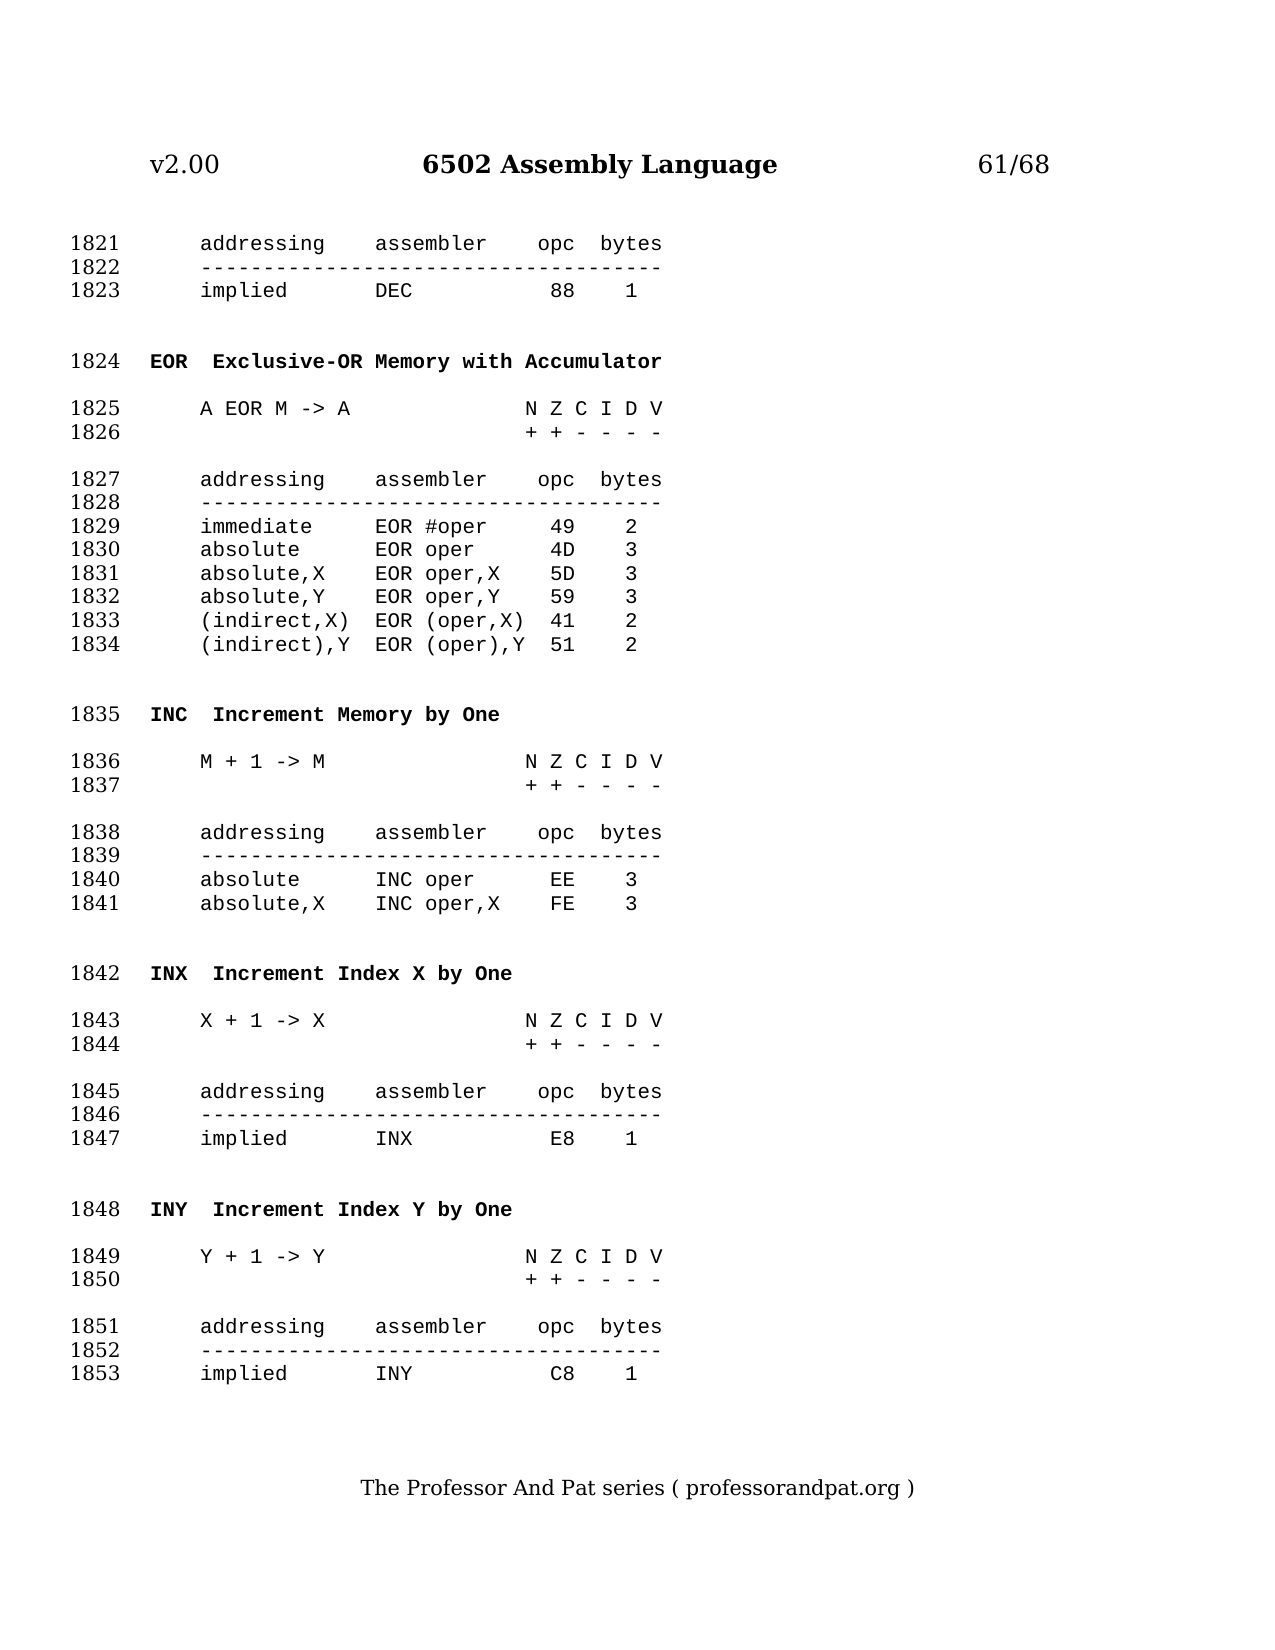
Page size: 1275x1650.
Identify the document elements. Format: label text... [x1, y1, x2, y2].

text INX Increment Index X by One [150, 963, 1125, 987]
text ------------------------------------- [150, 846, 1125, 869]
text A EOR M -> A N Z C I D V [150, 398, 1125, 422]
text + + - - - - [150, 1269, 1125, 1293]
text INY Increment Index Y by One [150, 1199, 1125, 1222]
text addressing assembler opc bytes [150, 233, 1125, 257]
text implied DEC 88 1 [150, 281, 1125, 304]
text INC Increment Memory by One [150, 704, 1125, 728]
text + + - - - - [150, 775, 1125, 798]
text addressing assembler opc bytes [150, 1316, 1125, 1340]
text (indirect),Y EOR (oper),Y 51 2 [150, 634, 1125, 657]
text M + 1 -> M N Z C I D V [150, 751, 1125, 775]
text ------------------------------------- [150, 257, 1125, 281]
text absolute EOR oper 4D 3 [150, 539, 1125, 563]
text ------------------------------------- [150, 1104, 1125, 1128]
text ------------------------------------- [150, 1340, 1125, 1363]
text X + 1 -> X N Z C I D V [150, 1010, 1125, 1034]
text addressing assembler opc bytes [150, 822, 1125, 846]
text + + - - - - [150, 1034, 1125, 1057]
text absolute INC oper EE 3 [150, 869, 1125, 893]
text addressing assembler opc bytes [150, 469, 1125, 492]
text immediate EOR #oper 49 2 [150, 516, 1125, 539]
text absolute,Y EOR oper,Y 59 3 [150, 587, 1125, 610]
text ------------------------------------- [150, 492, 1125, 516]
text addressing assembler opc bytes [150, 1081, 1125, 1104]
text + + - - - - [150, 422, 1125, 445]
text absolute,X INC oper,X FE 3 [150, 893, 1125, 916]
text implied INX E8 1 [150, 1128, 1125, 1152]
text EOR Exclusive-OR Memory with Accumulator [150, 351, 1125, 375]
text absolute,X EOR oper,X 5D 3 [150, 563, 1125, 587]
text implied INY C8 1 [150, 1363, 1125, 1387]
text Y + 1 -> Y N Z C I D V [150, 1246, 1125, 1269]
text (indirect,X) EOR (oper,X) 41 2 [150, 610, 1125, 634]
